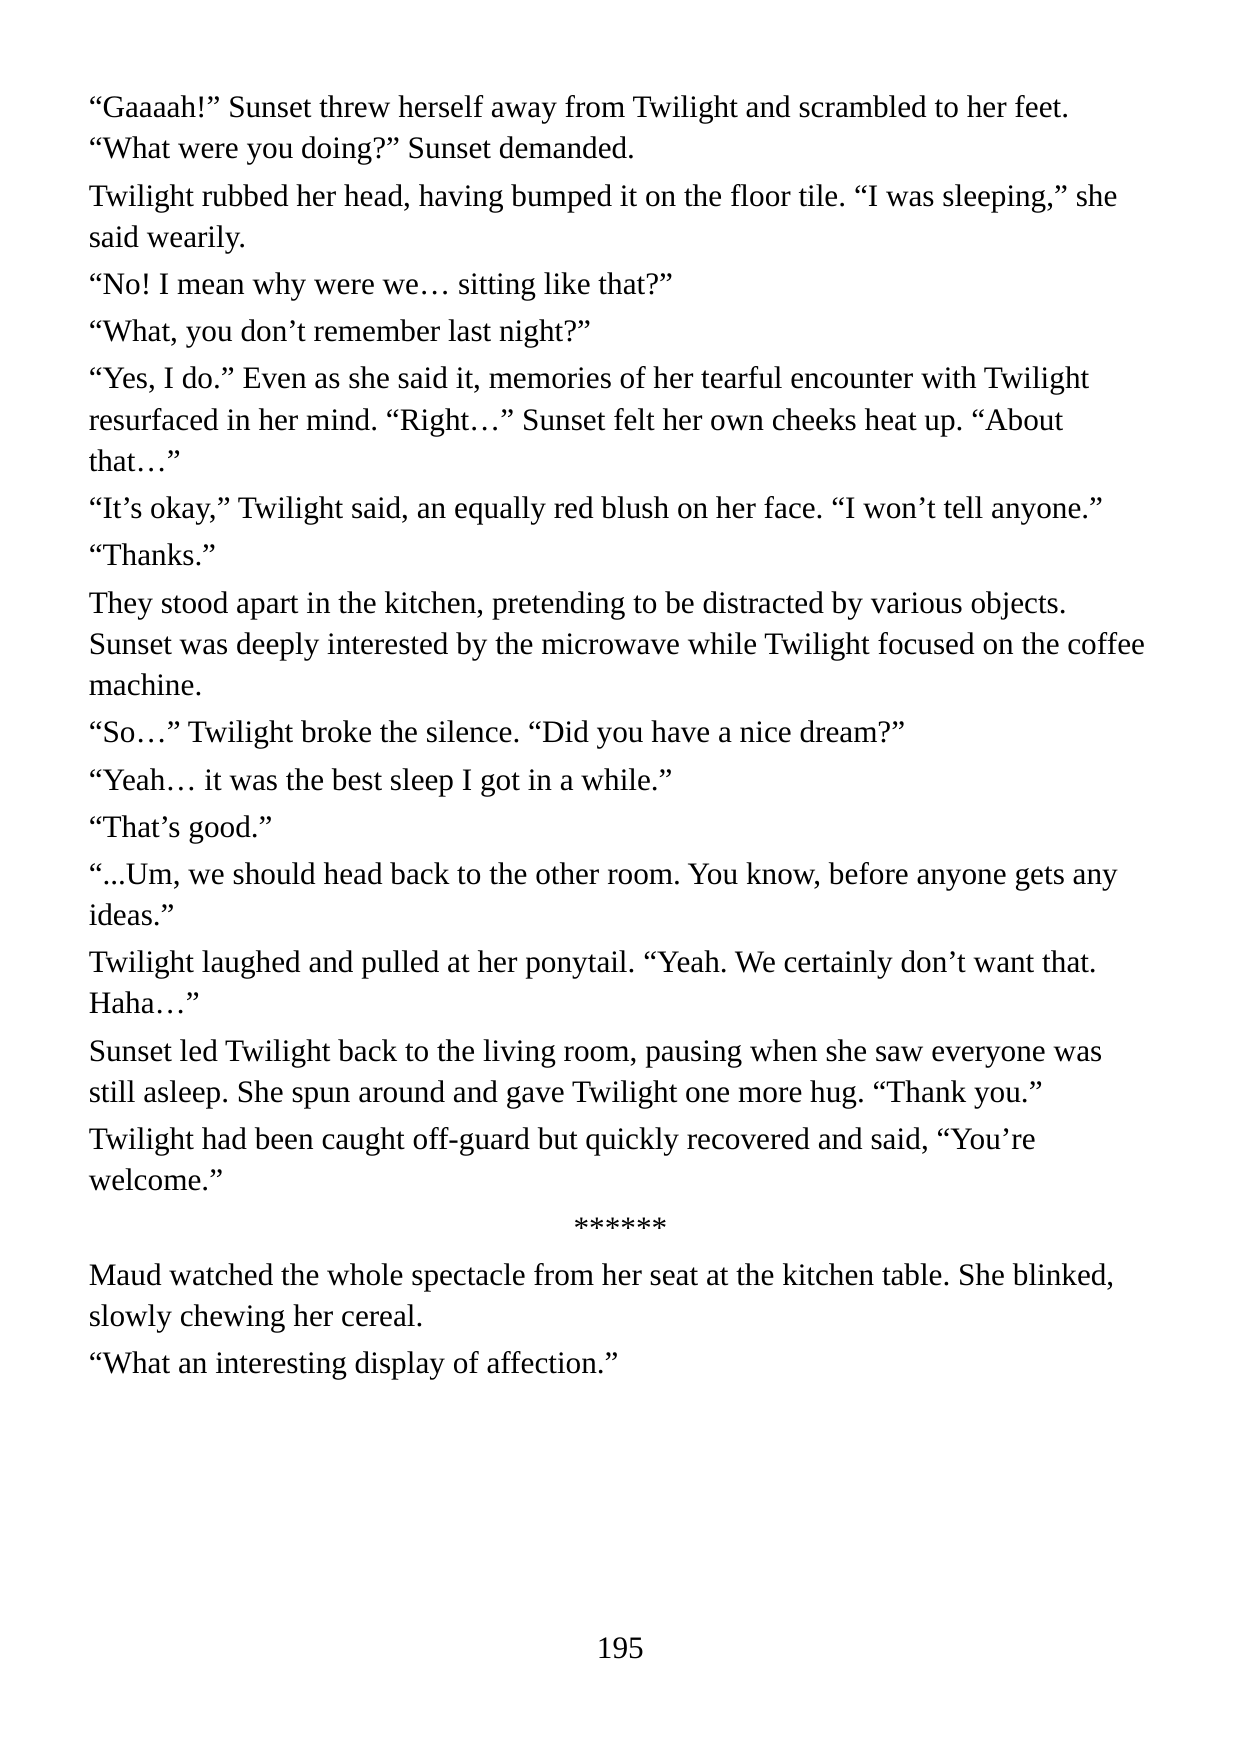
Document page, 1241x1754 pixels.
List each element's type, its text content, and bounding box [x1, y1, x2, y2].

text Twilight laughed and pulled at her ponytail. “Yeah. We certainly don’t want that. Haha…” [88, 943, 1152, 1021]
text “Yes, I do.” Even as she said it, memories of her tearful encounter with Twilight resurfaced in her mind. “Right…” Sunset felt her own cheeks heat up. “About that…” [88, 360, 1152, 478]
text Maud watched the whole spectacle from her seat at the kitchen table. She blinked, slowly chewing her cereal. [88, 1256, 1152, 1333]
text Sunset led Twilight back to the living room, pausing when she saw everyone was still asleep. She spun around and gave Twilight one more hug. “Thank you.” [88, 1032, 1152, 1109]
text “That’s good.” [88, 808, 1152, 844]
text Twilight had been caught off-guard but quickly recovered and said, “You’re welcome.” [88, 1120, 1152, 1198]
text “Thanks.” [88, 537, 1152, 573]
text “So…” Twilight broke the silence. “Did you have a nice dream?” [88, 713, 1152, 749]
text ****** [88, 1209, 1152, 1245]
text “What, you don’t remember last night?” [88, 313, 1152, 348]
text “No! I mean why were we… sitting like that?” [88, 265, 1152, 301]
text “Yeah… it was the best sleep I got in a while.” [88, 761, 1152, 797]
text “It’s okay,” Twilight said, an equally red blush on her face. “I won’t tell anyone.” [88, 489, 1152, 525]
text They stood apart in the kitchen, pretending to be distracted by various objects. Sunset was deeply interested by the microwave while Twilight focused on the coffee machine. [88, 584, 1152, 702]
text “...Um, we should head back to the other room. You know, before anyone gets any ideas.” [88, 855, 1152, 932]
text “What an interesting display of affection.” [88, 1344, 1152, 1380]
text “Gaaaah!” Sunset threw herself away from Twilight and scrambled to her feet. “What were you doing?” Sunset demanded. [88, 88, 1152, 166]
text Twilight rubbed her head, having bumped it on the floor tile. “I was sleeping,” she said wearily. [88, 177, 1152, 254]
